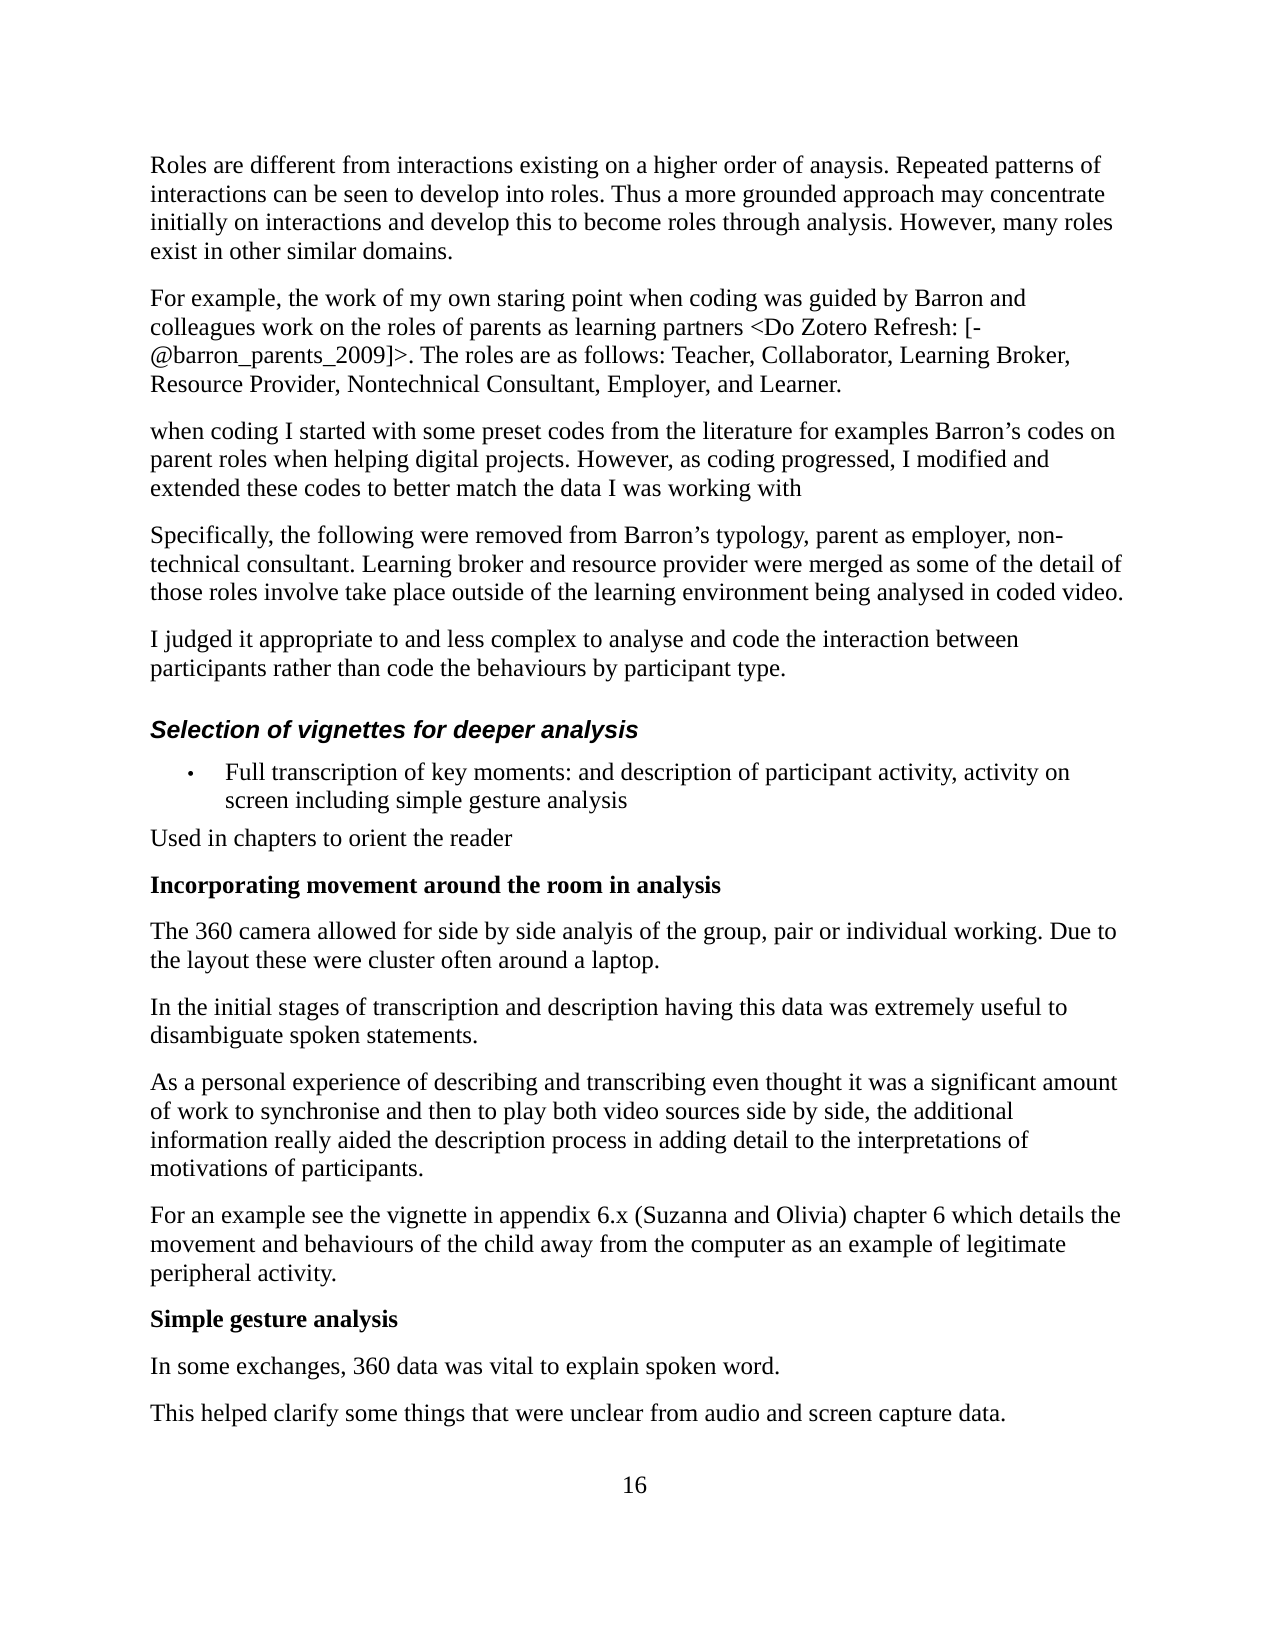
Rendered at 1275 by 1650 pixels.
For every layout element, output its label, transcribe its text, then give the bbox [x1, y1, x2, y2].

text Incorporating movement around the room in analysis [150, 870, 1125, 898]
text For example, the work of my own staring point when coding was guided by Barron and colleagues work on the roles of parents as learning partners <Do Zotero Refresh: [-@barron_parents_2009]>. The roles are as follows: Teacher, Collaborator, Learning Broker, Resource Provider, Nontechnical Consultant, Employer, and Learner. [150, 283, 1125, 398]
text The 360 camera allowed for side by side analyis of the group, pair or individual working. Due to the layout these were cluster often around a laptop. [150, 916, 1125, 974]
text Specifically, the following were removed from Barron’s typology, parent as employer, non-technical consultant. Learning broker and resource provider were merged as some of the detail of those roles involve take place outside of the learning environment being analysed in coded video. [150, 520, 1125, 606]
text I judged it appropriate to and less complex to analyse and code the interaction between participants rather than code the behaviours by participant type. [150, 624, 1125, 682]
text when coding I started with some preset codes from the literature for examples Barron’s codes on parent roles when helping digital projects. However, as coding progressed, I modified and extended these codes to better match the data I was working with [150, 416, 1125, 502]
text As a personal experience of describing and transcribing even thought it was a significant amount of work to synchronise and then to play both video sources side by side, the additional information really aided the description process in adding detail to the interpretations of motivations of participants. [150, 1067, 1125, 1182]
subtitle Selection of vignettes for deeper analysis [150, 716, 1125, 744]
text In the initial stages of transcription and description having this data was extremely useful to disambiguate spoken statements. [150, 992, 1125, 1049]
text This helped clarify some things that were unclear from audio and screen capture data. [150, 1398, 1125, 1426]
list Full transcription of key moments: and description of participant activity, activity on screen including simple gesture analysis [187, 757, 1125, 814]
text In some exchanges, 360 data was vital to explain spoken word. [150, 1351, 1125, 1380]
text For an example see the vignette in appendix 6.x (Suzanna and Olivia) chapter 6 which details the movement and behaviours of the child away from the computer as an example of legitimate peripheral activity. [150, 1200, 1125, 1286]
text Used in chapters to orient the reader [150, 823, 1125, 852]
text Roles are different from interactions existing on a higher order of anaysis. Repeated patterns of interactions can be seen to develop into roles. Thus a more grounded approach may concentrate initially on interactions and develop this to become roles through analysis. However, many roles exist in other similar domains. [150, 150, 1125, 265]
text Simple gesture analysis [150, 1304, 1125, 1333]
